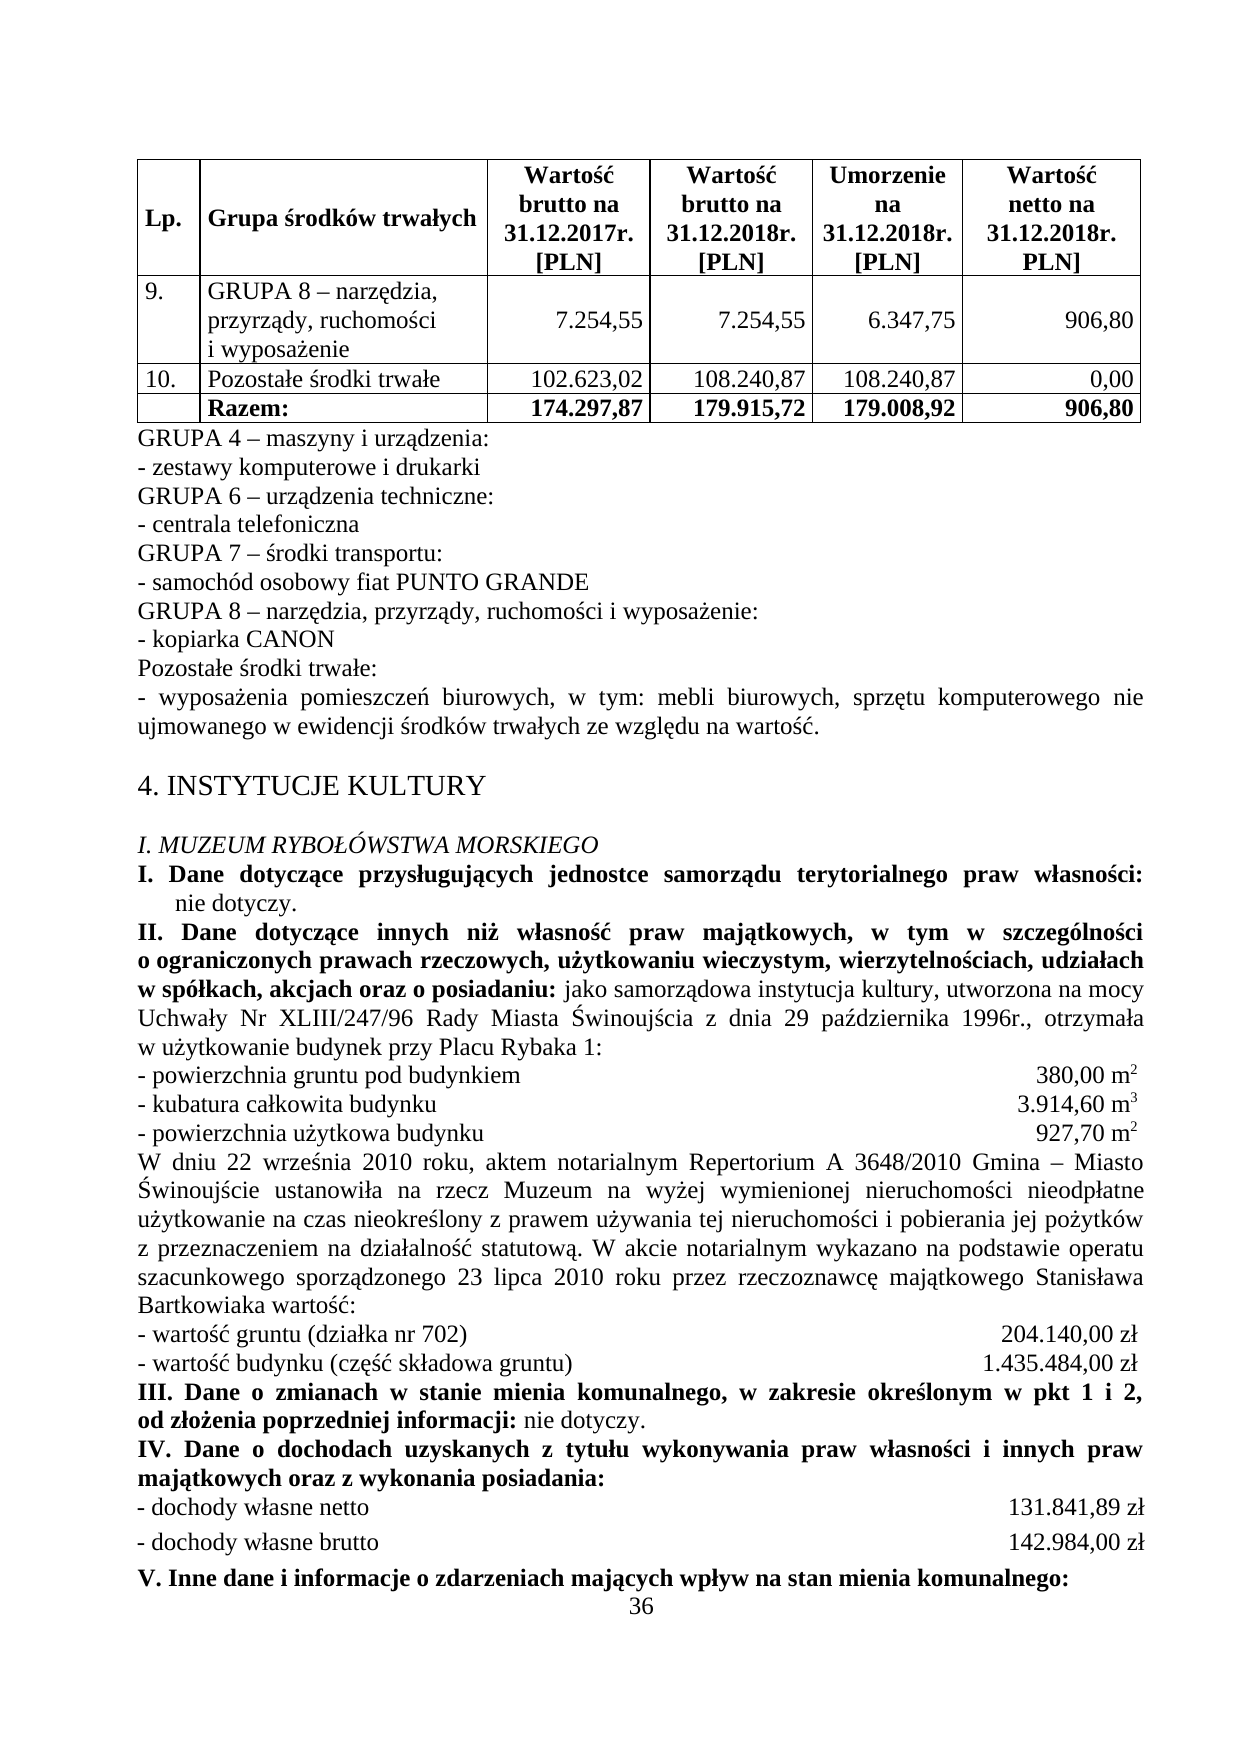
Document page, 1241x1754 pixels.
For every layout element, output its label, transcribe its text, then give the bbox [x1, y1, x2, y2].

table_cell 108.240,87 [813, 364, 962, 392]
text GRUPA 7 – środki transportu: [137, 538, 1145, 567]
table_cell Razem: [201, 394, 487, 422]
table_cell GRUPA 8 – narzędzia, przyrządy, ruchomości i wyposażenie [201, 276, 487, 363]
subtitle I. MUZEUM RYBOŁÓWSTWA MORSKIEGO [137, 831, 1145, 859]
text V. Inne dane i informacje o zdarzeniach mających wpływ na stan mienia komunalnego: [137, 1563, 1145, 1591]
text - kopiarka CANON [137, 624, 1145, 653]
text GRUPA 6 – urządzenia techniczne: [137, 481, 1145, 509]
table_header Grupa środków trwałych [201, 160, 487, 275]
table_header Wartość brutto na 31.12.2017r. [PLN] [488, 160, 649, 275]
list III. Dane o zmianach w stanie mienia komunalnego, w zakresie określonym w pkt 1 i 2, od złożenia poprzedniej informacji: nie dotyczy. [137, 1377, 1145, 1434]
table_cell Pozostałe środki trwałe [201, 364, 487, 392]
table_cell 10. [138, 364, 199, 392]
table_header - dochody własne netto [137, 1492, 637, 1527]
table_header Umorzenie na 31.12.2018r. [PLN] [813, 160, 962, 275]
table_header Lp. [138, 160, 199, 275]
text - wartość gruntu (działka nr 702) 204.140,00 zł [137, 1319, 1145, 1348]
text GRUPA 8 – narzędzia, przyrządy, ruchomości i wyposażenie: [137, 596, 1145, 624]
table_cell 906,80 [963, 394, 1140, 422]
text W dniu 22 września 2010 roku, aktem notarialnym Repertorium A 3648/2010 Gmina – Miasto Świnoujście ustanowiła na rzecz Muzeum na wyżej wymienionej nieruchomości nieodpłatne użytkowanie na czas nieokreślony z prawem używania tej nieruchomości i pobierania jej pożytków z przeznaczeniem na działalność statutową. W akcie notarialnym wykazano na podstawie operatu szacunkowego sporządzonego 23 lipca 2010 roku przez rzeczoznawcę majątkowego Stanisława Bartkowiaka wartość: [137, 1147, 1145, 1319]
table_cell 174.297,87 [488, 394, 649, 422]
table_cell 906,80 [963, 276, 1140, 363]
table_cell 9. [138, 276, 199, 363]
text - samochód osobowy fiat PUNTO GRANDE [137, 567, 1145, 596]
text - powierzchnia użytkowa budynku 927,70 m2 [137, 1118, 1145, 1147]
table_cell 179.008,92 [813, 394, 962, 422]
text - kubatura całkowita budynku 3.914,60 m3 [137, 1089, 1145, 1118]
text IV. Dane o dochodach uzyskanych z tytułu wykonywania praw własności i innych praw majątkowych oraz z wykonania posiadania: [137, 1434, 1145, 1492]
table_cell 7.254,55 [488, 276, 649, 363]
table_cell 102.623,02 [488, 364, 649, 392]
text II. Dane dotyczące innych niż własność praw majątkowych, w tym w szczególności o ograniczonych prawach rzeczowych, użytkowaniu wieczystym, wierzytelnościach, udziałach w spółkach, akcjach oraz o posiadaniu: jako samorządowa instytucja kultury, utworzona na mocy Uchwały Nr XLIII/247/96 Rady Miasta Świnoujścia z dnia 29 października 1996r., otrzymała w użytkowanie budynek przy Placu Rybaka 1: [137, 917, 1145, 1061]
table_cell 179.915,72 [651, 394, 812, 422]
text - wartość budynku (część składowa gruntu) 1.435.484,00 zł [137, 1348, 1145, 1377]
text Pozostałe środki trwałe: [137, 653, 1145, 682]
text GRUPA 4 – maszyny i urządzenia: [137, 423, 1145, 452]
table_header Wartość brutto na 31.12.2018r. [PLN] [651, 160, 812, 275]
text 4. INSTYTUCJE KULTURY [137, 768, 1145, 802]
table_cell 6.347,75 [813, 276, 962, 363]
table_cell - dochody własne brutto [137, 1527, 637, 1563]
table_cell 108.240,87 [651, 364, 812, 392]
text - centrala telefoniczna [137, 509, 1145, 538]
text - powierzchnia gruntu pod budynkiem 380,00 m2 [137, 1061, 1145, 1089]
table_cell 142.984,00 zł [637, 1527, 1144, 1563]
table_cell 0,00 [963, 364, 1140, 392]
table_header Wartość netto na 31.12.2018r. PLN] [963, 160, 1140, 275]
table_header 131.841,89 zł [637, 1492, 1144, 1527]
text I. Dane dotyczące przysługujących jednostce samorządu terytorialnego praw własności: nie dotyczy. [137, 859, 1145, 917]
text - wyposażenia pomieszczeń biurowych, w tym: mebli biurowych, sprzętu komputerowego nie ujmowanego w ewidencji środków trwałych ze względu na wartość. [137, 682, 1145, 739]
text - zestawy komputerowe i drukarki [137, 452, 1145, 481]
table_cell [138, 394, 199, 422]
table_cell 7.254,55 [651, 276, 812, 363]
